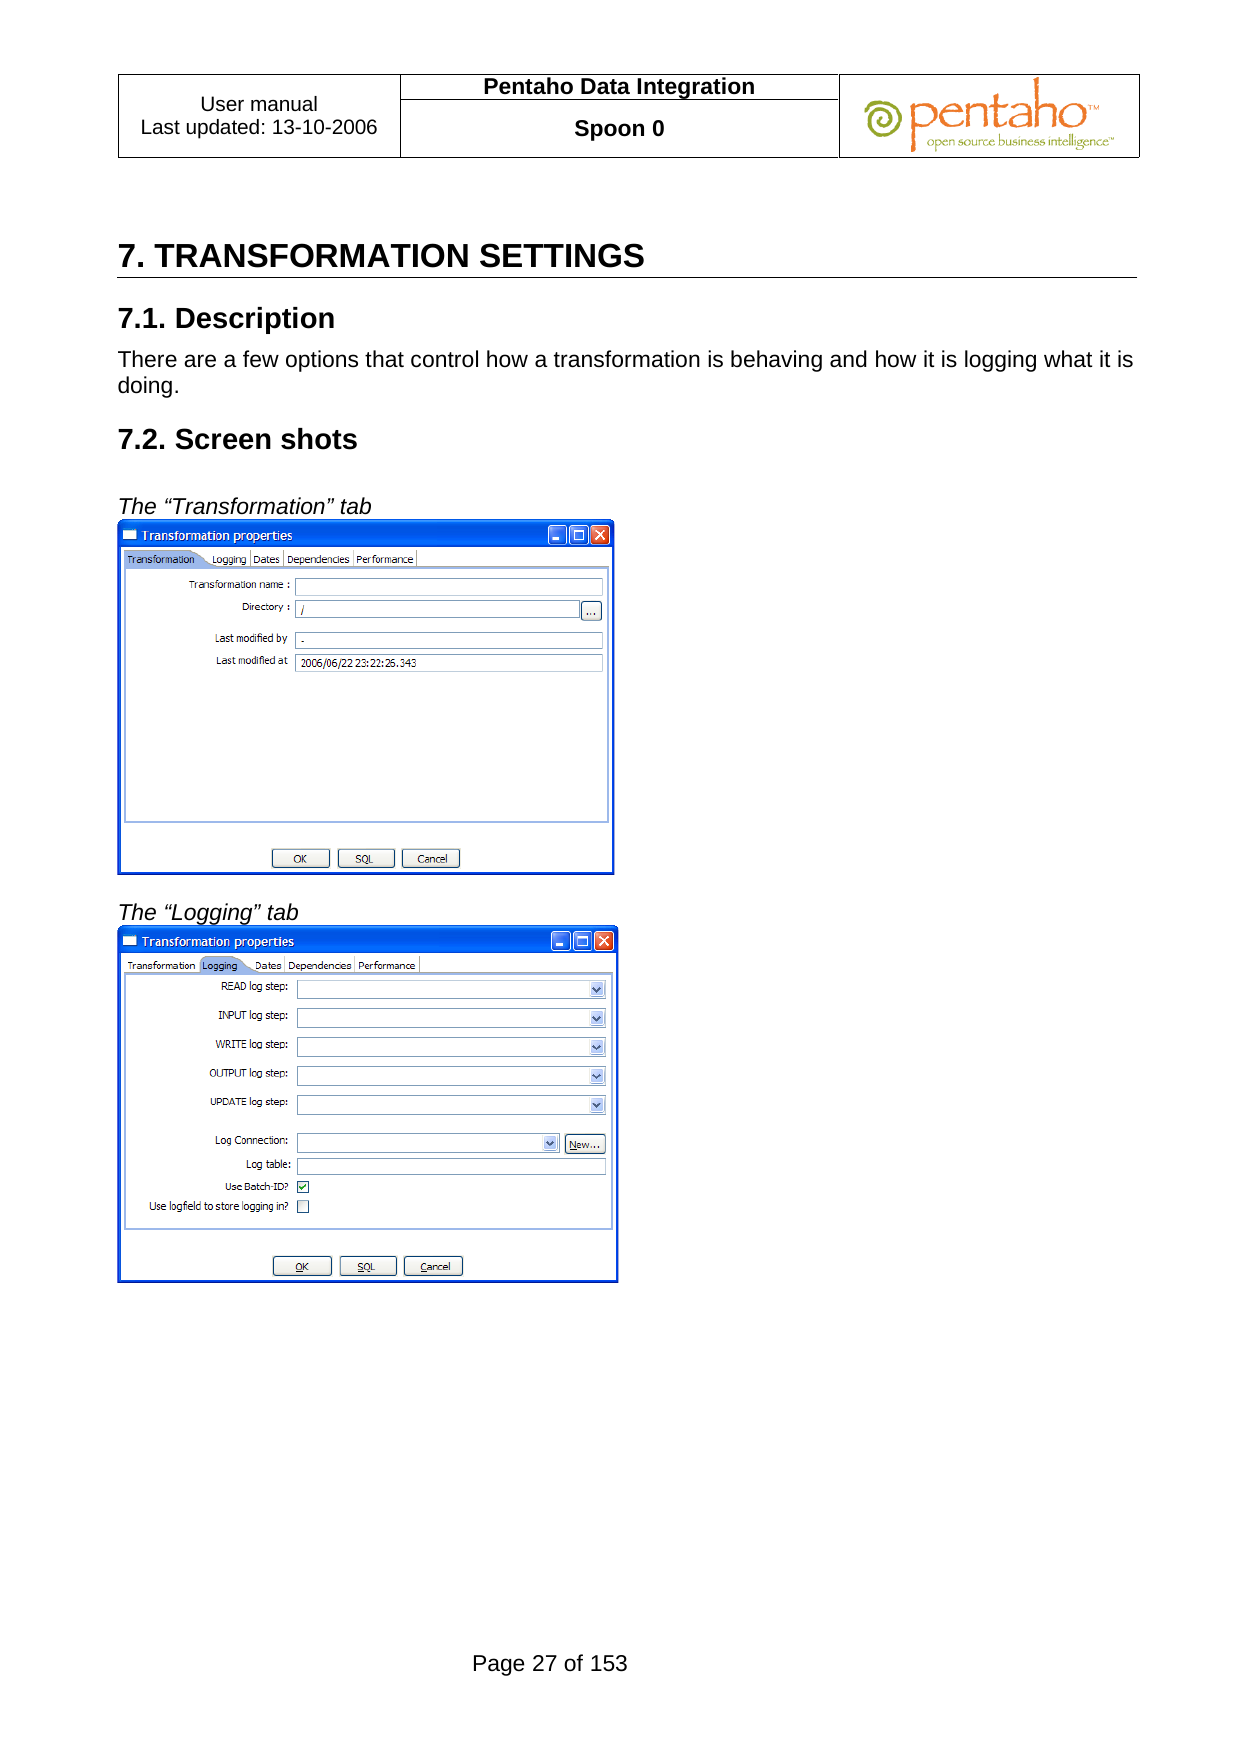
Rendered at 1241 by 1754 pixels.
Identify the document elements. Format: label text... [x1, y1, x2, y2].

picture [117, 519, 615, 875]
text There are a few options that control how a transformation is behaving and how it is logging what it is doing. [117, 347, 1137, 398]
text The “Logging” tab [117, 900, 1137, 925]
subtitle Screen shots [117, 423, 1137, 456]
text The “Transformation” tab [117, 494, 1137, 519]
subtitle Transformation settings [117, 238, 1137, 277]
picture [117, 925, 619, 1283]
subtitle Description [117, 302, 1137, 334]
